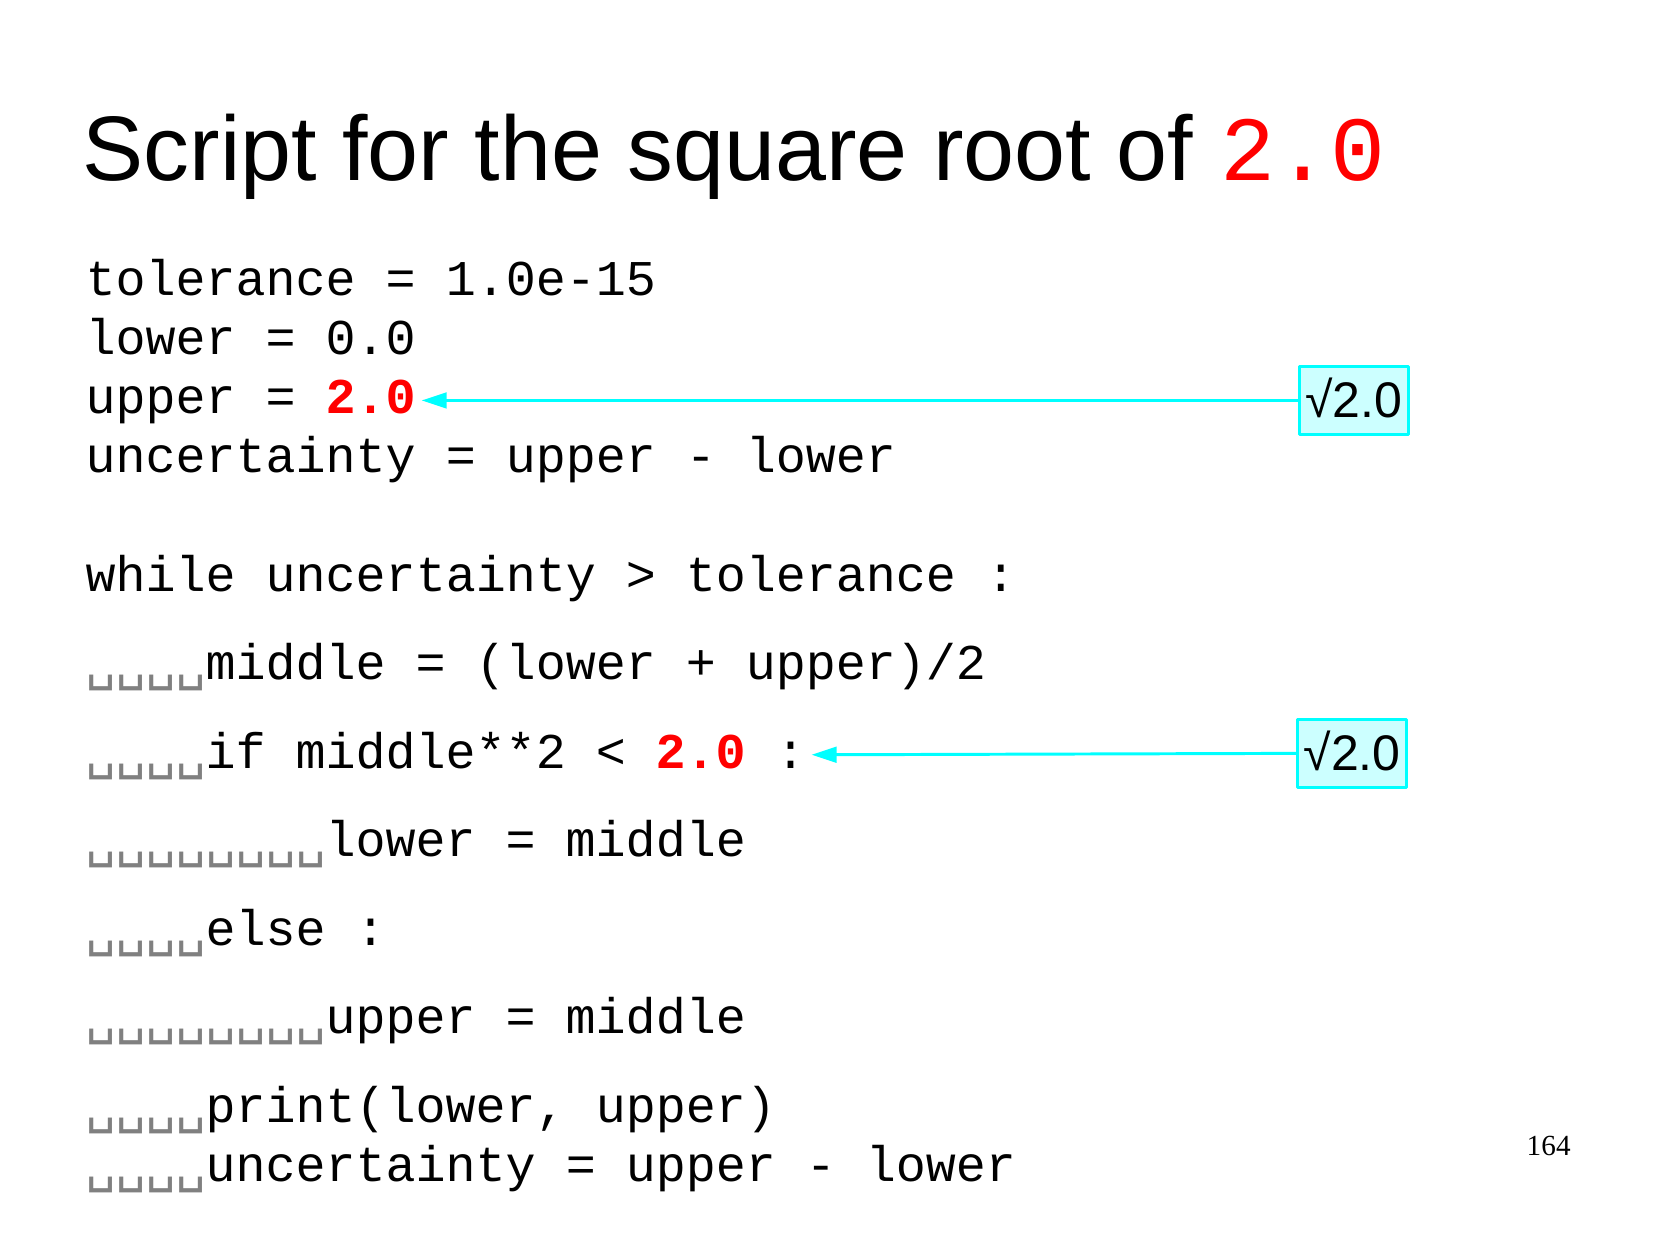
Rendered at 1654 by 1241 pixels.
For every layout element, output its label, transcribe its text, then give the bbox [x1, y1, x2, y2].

text_box uncertainty = upper - lower [79, 425, 903, 494]
text_box ␣␣␣␣ [79, 631, 155, 701]
text_box upper = middle [319, 986, 752, 1055]
text_box else : [199, 897, 392, 967]
text_box while uncertainty > tolerance : [79, 543, 1023, 612]
text_box if middle**2 < 2.0 : [199, 720, 812, 790]
text_box lower = middle [319, 809, 752, 878]
title Script for the square root of 2.0 [82, 49, 1571, 257]
text_box tolerance = 1.0e-15 [79, 248, 662, 317]
text_box upper = 2.0 [79, 366, 422, 435]
text_box ␣␣␣␣ [79, 897, 155, 967]
text_box ␣␣␣␣ [79, 1074, 155, 1133]
text_box print(lower, upper) [199, 1074, 782, 1144]
text_box ␣␣␣␣ [79, 1133, 155, 1203]
text_box √2.0 [1299, 366, 1409, 435]
text_box ␣␣␣␣␣␣␣␣ [79, 809, 219, 878]
text_box √2.0 [1297, 719, 1407, 788]
text_box uncertainty = upper - lower [199, 1133, 1023, 1203]
text_box ␣␣␣␣␣␣␣␣ [79, 986, 219, 1055]
text_box ␣␣␣␣ [79, 720, 155, 790]
text_box lower = 0.0 [79, 317, 422, 366]
text_box middle = (lower + upper)/2 [199, 631, 993, 701]
